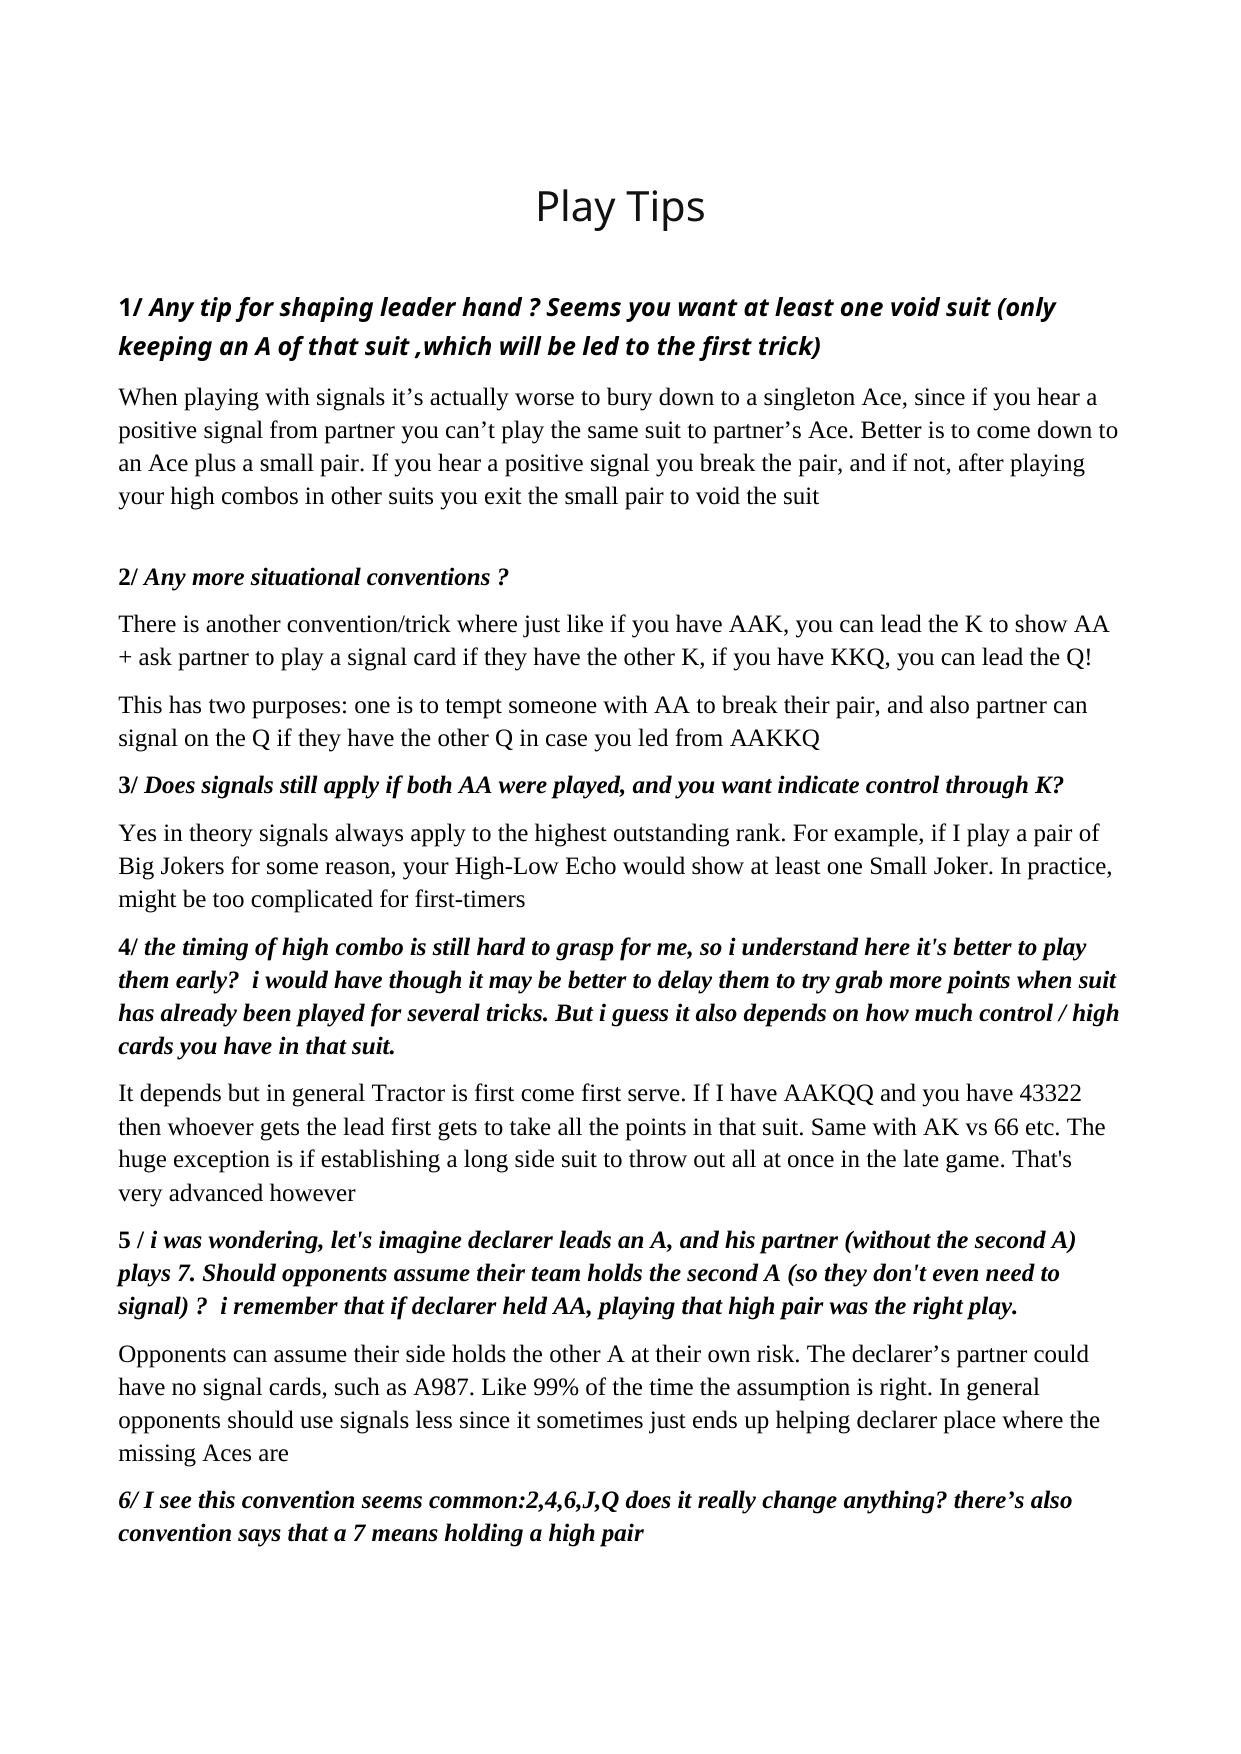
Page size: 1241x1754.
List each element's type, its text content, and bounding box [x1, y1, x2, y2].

list When playing with signals it’s actually worse to bury down to a singleton Ace, since if you hear a positive signal from partner you can’t play the same suit to partner’s Ace. Better is to come down to an Ace plus a small pair. If you hear a positive signal you break the pair, and if not, after playing your high combos in other suits you exit the small pair to void the suit [118, 382, 1122, 510]
list Play Tips [118, 176, 1122, 233]
text 4/ the timing of high combo is still hard to grasp for me, so i understand here it's better to play them early? i would have though it may be better to delay them to try grab more points when suit has already been played for several tricks. But i guess it also depends on how much control / high cards you have in that suit. [118, 932, 1122, 1060]
text 1/ Any tip for shaping leader hand ? Seems you want at least one void suit (only keeping an A of that suit ,which will be led to the first trick) [118, 289, 1122, 362]
text 2/ Any more situational conventions ? [118, 562, 1122, 591]
text 3/ Does signals still apply if both AA were played, and you want indicate control through K? [118, 771, 1122, 799]
text There is another convention/trick where just like if you have AAK, you can lead the K to show AA + ask partner to play a signal card if they have the other K, if you have KKQ, you can lead the Q! [118, 609, 1122, 671]
text 6/ I see this convention seems common:2,4,6,J,Q does it really change anything? there’s also convention says that a 7 means holding a high pair [118, 1486, 1122, 1547]
text It depends but in general Tractor is first come first serve. If I have AAKQQ and you have 43322 then whoever gets the lead first gets to take all the points in that suit. Same with AK vs 66 etc. The huge exception is if establishing a long side suit to throw out all at once in the late game. That's very advanced however [118, 1078, 1122, 1206]
text This has two purposes: one is to tempt someone with AA to break their pair, and also partner can signal on the Q if they have the other Q in case you led from AAKKQ [118, 690, 1122, 752]
text Opponents can assume their side holds the other A at their own risk. The declarer’s partner could have no signal cards, such as A987. Like 99% of the time the assumption is right. In general opponents should use signals less since it sometimes just ends up helping declarer place where the missing Aces are [118, 1339, 1122, 1467]
text Yes in theory signals always apply to the highest outstanding rank. For example, if I play a pair of Big Jokers for some reason, your High-Low Echo would show at least one Small Joker. In practice, might be too complicated for first-timers [118, 818, 1122, 913]
text 5 / i was wondering, let's imagine declarer leads an A, and his partner (without the second A) plays 7. Should opponents assume their team holds the second A (so they don't even need to signal) ? i remember that if declarer held AA, playing that high pair was the right play. [118, 1225, 1122, 1320]
